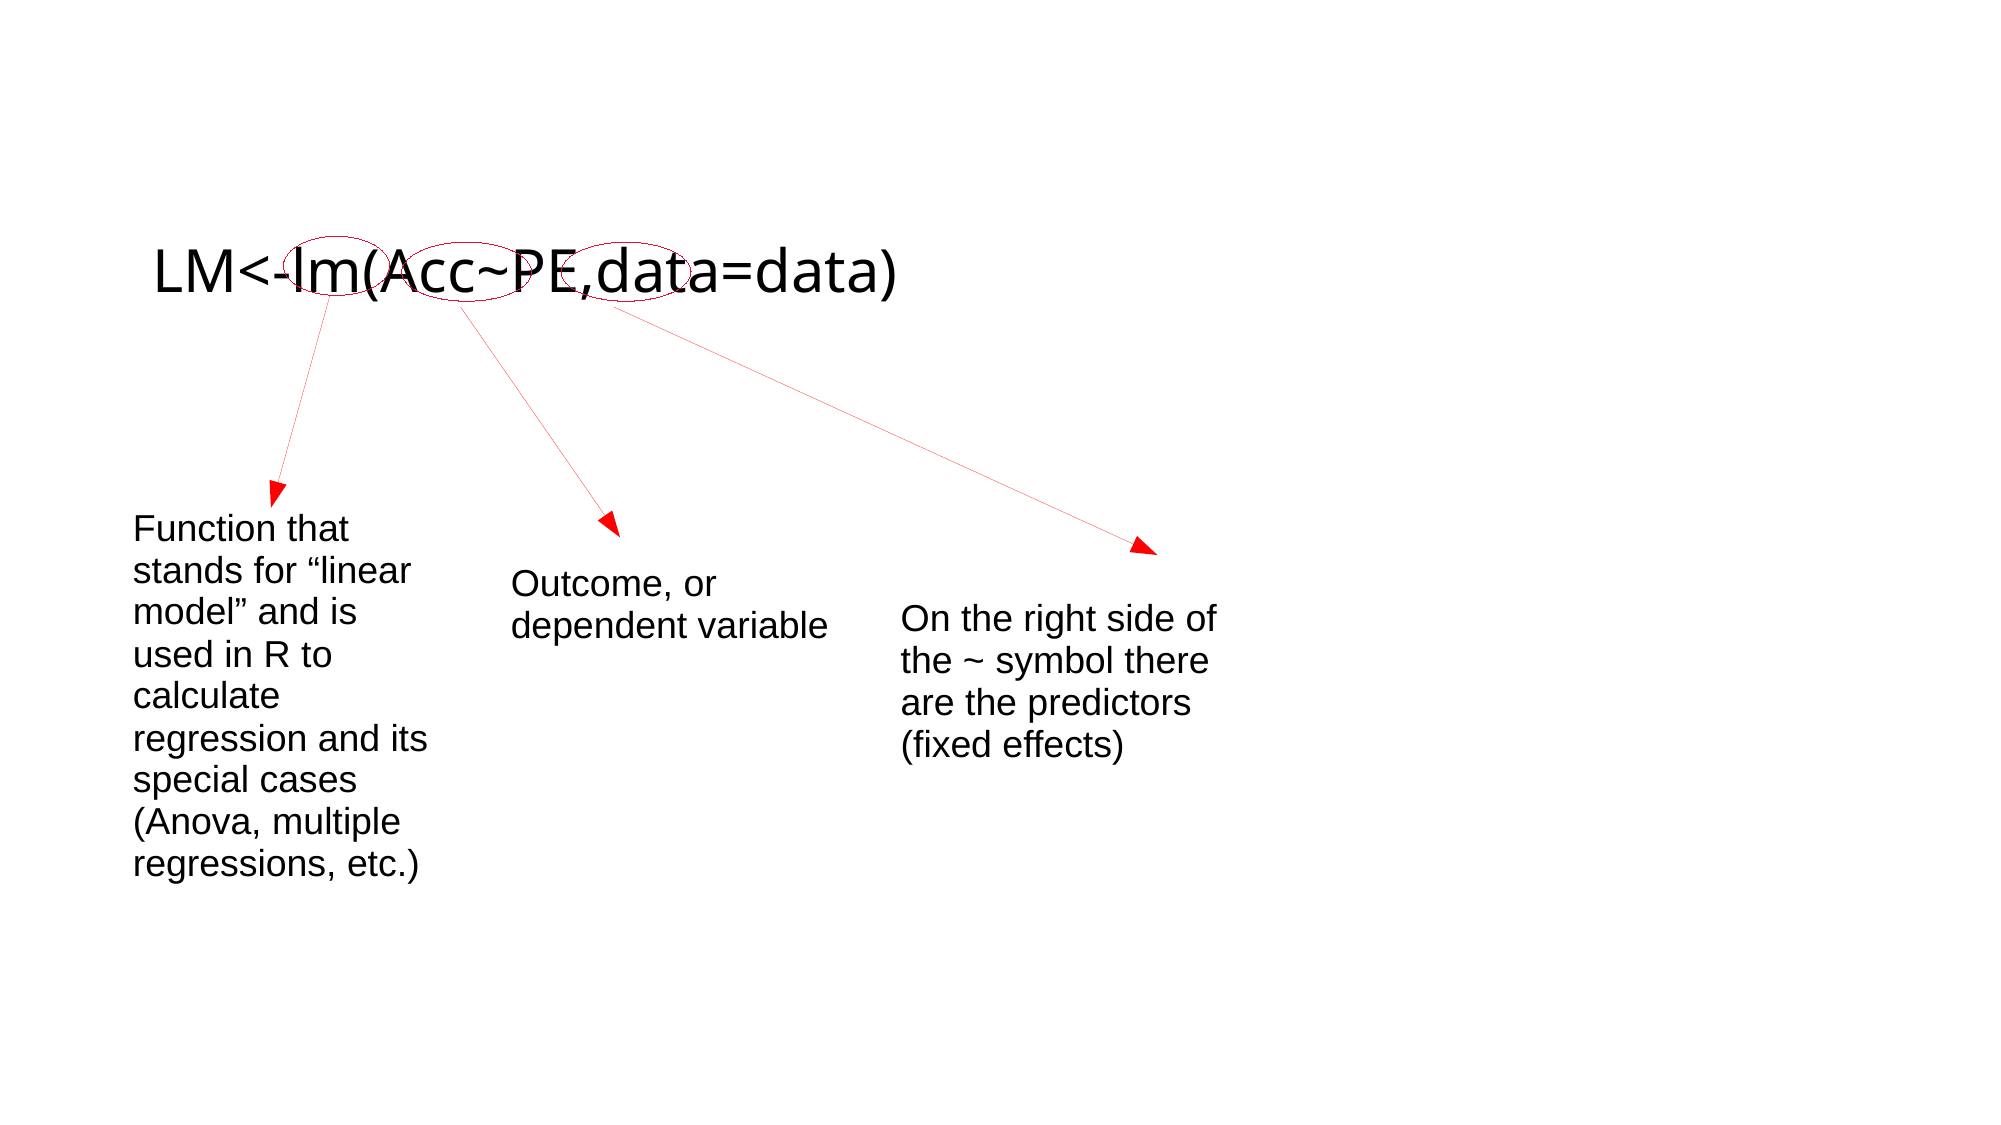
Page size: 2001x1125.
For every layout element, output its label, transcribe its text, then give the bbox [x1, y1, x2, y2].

text_box Outcome, or dependent variable [496, 555, 863, 696]
text_box Function that stands for “linear model” and is used in R to calculate regression and its special cases (Anova, multiple regressions, etc.) [118, 499, 461, 893]
title LM<-lm(Acc~PE,data=data) [137, 167, 1863, 386]
text_box On the right side of the ~ symbol there are the predictors (fixed effects) [885, 590, 1264, 1068]
